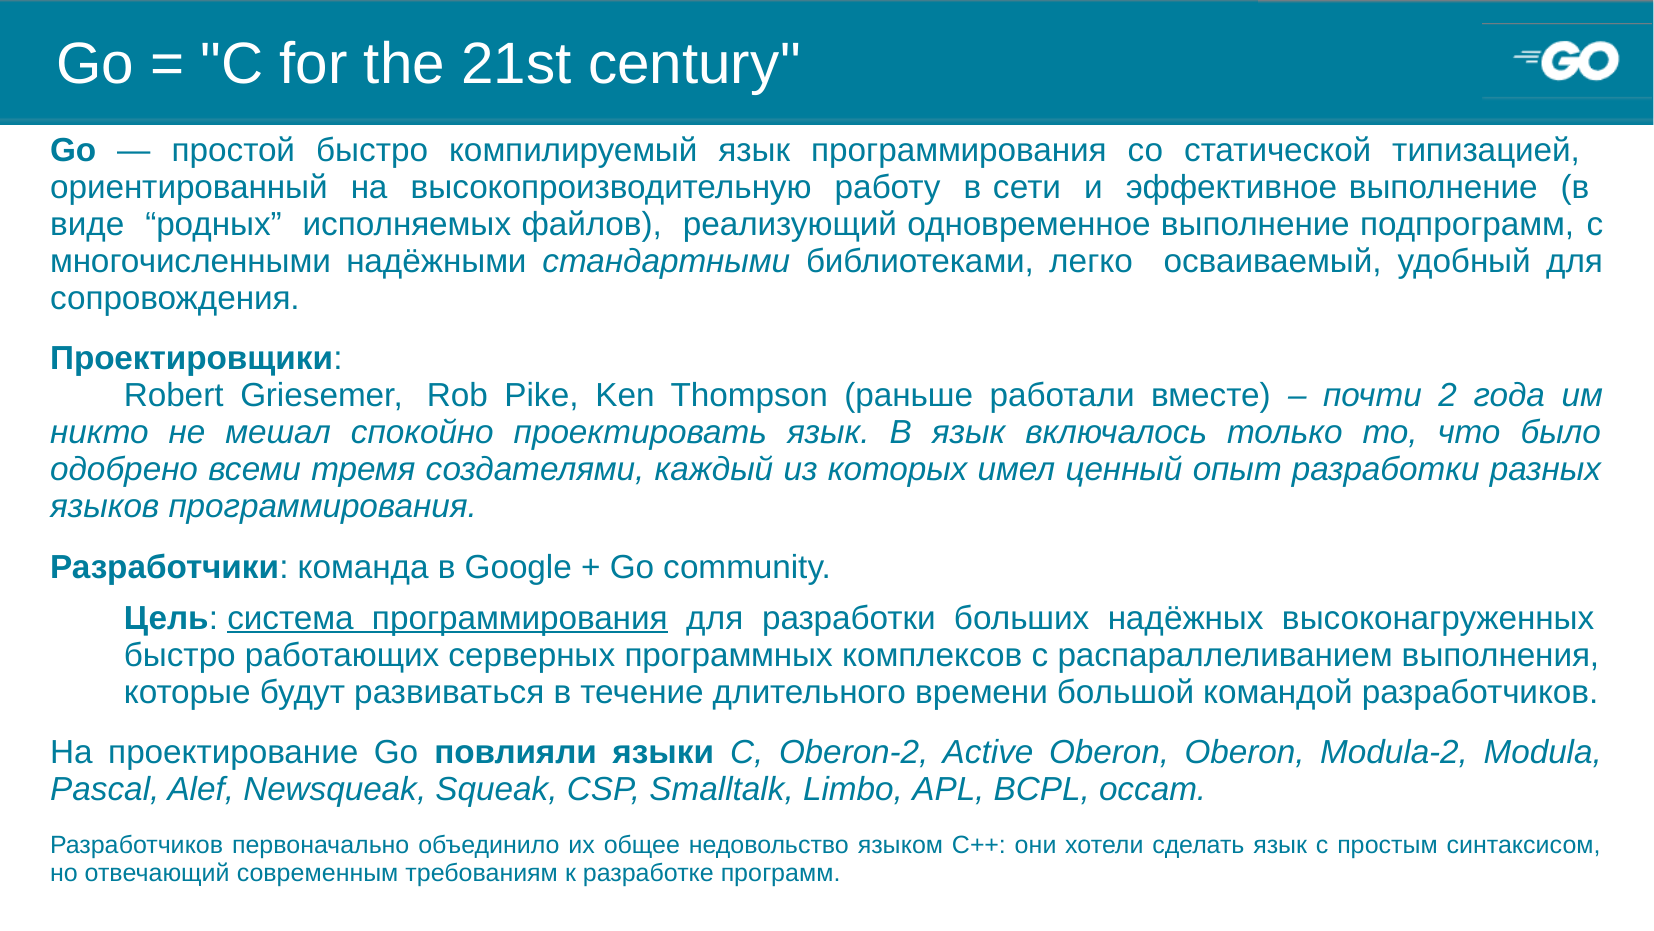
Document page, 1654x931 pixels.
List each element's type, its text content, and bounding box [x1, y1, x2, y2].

text_box Go = "C for the 21st century" [41, 23, 1495, 104]
text_box Go — простой быстро компилируемый язык программирования со статической типизацией, ориентированный на высокопроизводительную работу в сети и эффективное выполнение (в виде “родных” исполняемых файлов), реализующий одновременное выполнение подпрограмм, с многочисленными надёжными стандартными библиотеками, легко осваиваемый, удобный для сопровождения. Проектировщики: Robert Griesemer, Rob Pike, Ken Thompson (раньше работали вместе) – почти 2 года им никто не мешал спокойно проектировать язык. В язык включалось только то, что было одобрено всеми тремя создателями, каждый из которых имел ценный опыт разработки разных языков программирования. Разработчики: команда в Google + Go community. Цель: система программирования для разработки больших надёжных высоконагруженных быстро работающих серверных программных комплексов с распараллеливанием выполнения, которые будут развиваться в течение длительного времени большой командой разработчиков. На проектирование Go повлияли языки C, Oberon-2, Active Oberon, Oberon, Modula-2, Modula, Pascal, Alef, Newsqueak, Squeak, CSP, Smalltalk, Limbo, APL, BCPL, occam. Разработчиков первоначально объединило их общее недовольство языком C++: они хотели сделать язык с простым синтаксисом, но отвечающий современным требованиям к разработке программ. [35, 124, 1619, 904]
picture [1542, 41, 1619, 81]
